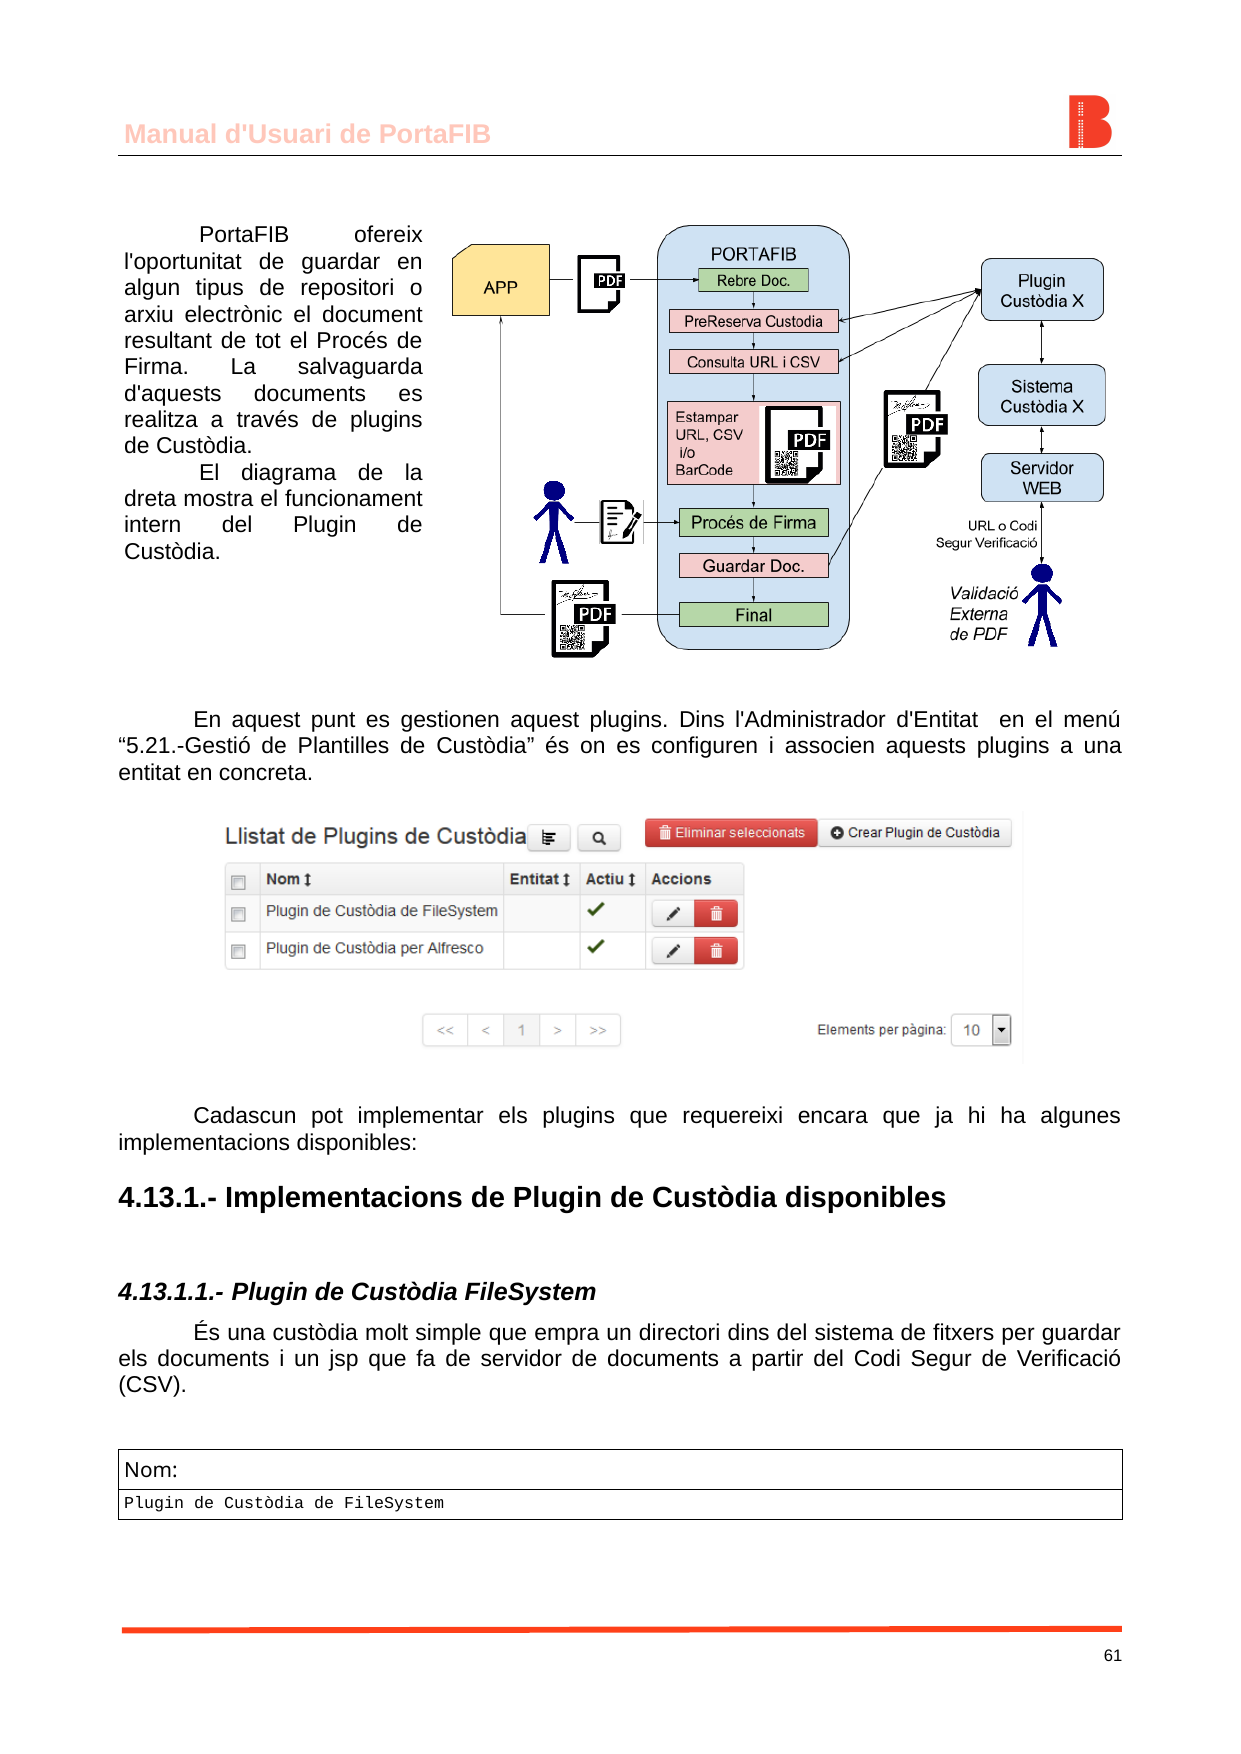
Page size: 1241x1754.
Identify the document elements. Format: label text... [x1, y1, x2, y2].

picture [217, 811, 1024, 1064]
text És una custòdia molt simple que empra un directori dins del sistema de fitxers per guardar els documents i un jsp que fa de servidor de documents a partir del Codi Segur de Verificació (CSV). [118, 1318, 1122, 1397]
table_header PortaFIB ofereix l'oportunitat de guardar en algun tipus de repositori o arxiu electrònic el document resultant de tot el Procés de Firma. La salvaguarda d'aquests documents es realitza a través de plugins de Custòdia. El diagrama de la dreta mostra el funcionament intern del Plugin de Custòdia. [118, 216, 428, 667]
table_cell Plugin de Custòdia de FileSystem [119, 1490, 1122, 1519]
text En aquest punt es gestionen aquest plugins. Dins l'Administrador d'Entitat en el menú “5.21.-Gestió de Plantilles de Custòdia” és on es configuren i associen aquests plugins a una entitat en concreta. [118, 706, 1122, 785]
subtitle Plugin de Custòdia FileSystem [118, 1277, 1122, 1306]
text Cadascun pot implementar els plugins que requereixi encara que ja hi ha algunes implementacions disponibles: [118, 1102, 1122, 1155]
subtitle Implementacions de Plugin de Custòdia disponibles [118, 1180, 1122, 1213]
table_header Nom: [119, 1450, 1122, 1489]
table_header [428, 216, 1122, 667]
picture [1063, 94, 1117, 150]
picture [445, 221, 1117, 662]
